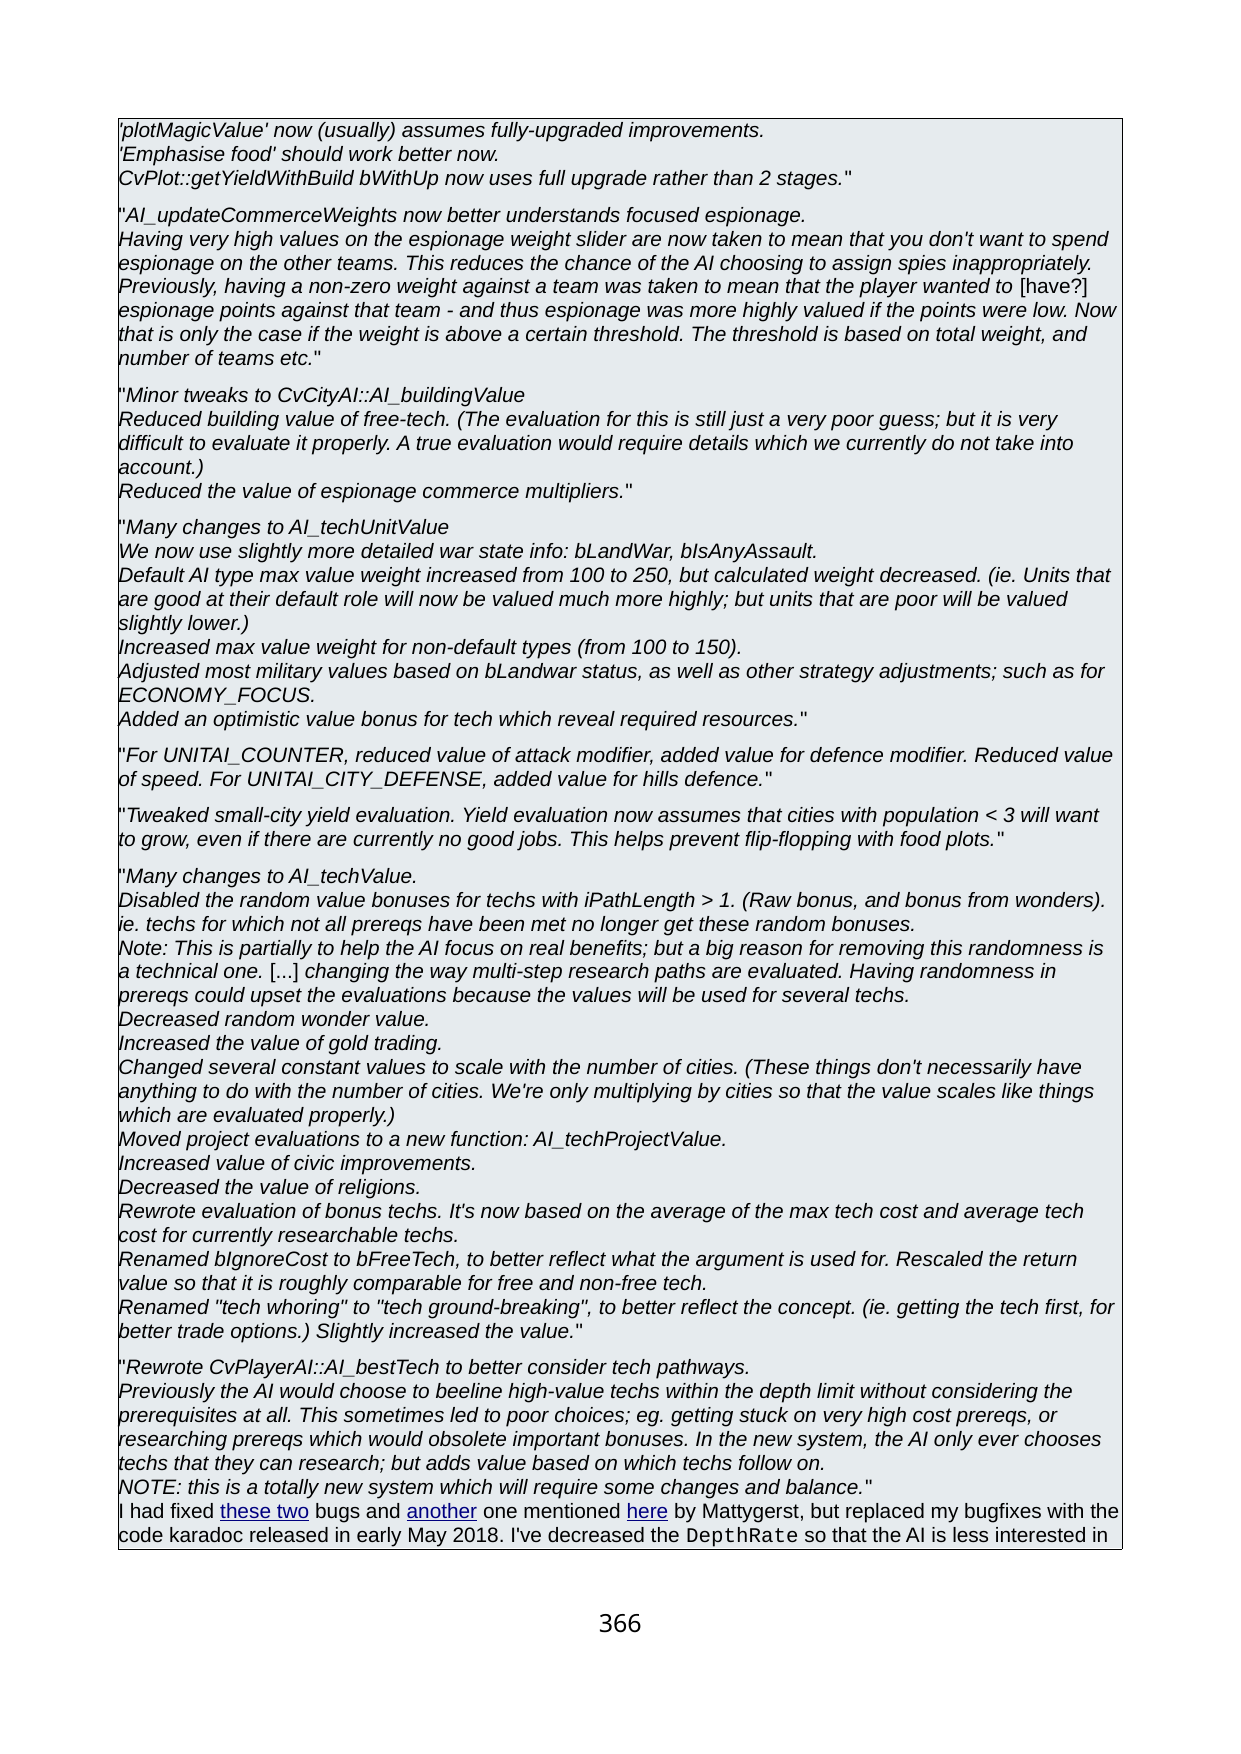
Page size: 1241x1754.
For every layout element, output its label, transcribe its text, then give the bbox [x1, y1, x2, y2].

table_cell 'plotMagicValue' now (usually) assumes fully-upgraded improvements. 'Emphasise food' should work better now. CvPlot::getYieldWithBuild bWithUp now uses full upgrade rather than 2 stages." "AI_updateCommerceWeights now better understands focused espionage. Having very high values on the espionage weight slider are now taken to mean that you don't want to spend espionage on the other teams. This reduces the chance of the AI choosing to assign spies inappropriately. Previously, having a non-zero weight against a team was taken to mean that the player wanted to [have?] espionage points against that team - and thus espionage was more highly valued if the points were low. Now that is only the case if the weight is above a certain threshold. The threshold is based on total weight, and number of teams etc." "Minor tweaks to CvCityAI::AI_buildingValue Reduced building value of free-tech. (The evaluation for this is still just a very poor guess; but it is very difficult to evaluate it properly. A true evaluation would require details which we currently do not take into account.) Reduced the value of espionage commerce multipliers." "Many changes to AI_techUnitValue We now use slightly more detailed war state info: bLandWar, bIsAnyAssault. Default AI type max value weight increased from 100 to 250, but calculated weight decreased. (ie. Units that are good at their default role will now be valued much more highly; but units that are poor will be valued slightly lower.) Increased max value weight for non-default types (from 100 to 150). Adjusted most military values based on bLandwar status, as well as other strategy adjustments; such as for ECONOMY_FOCUS. Added an optimistic value bonus for tech which reveal required resources." "For UNITAI_COUNTER, reduced value of attack modifier, added value for defence modifier. Reduced value of speed. For UNITAI_CITY_DEFENSE, added value for hills defence." "Tweaked small-city yield evaluation. Yield evaluation now assumes that cities with population < 3 will want to grow, even if there are currently no good jobs. This helps prevent flip-flopping with food plots." "Many changes to AI_techValue. Disabled the random value bonuses for techs with iPathLength > 1. (Raw bonus, and bonus from wonders). ie. techs for which not all prereqs have been met no longer get these random bonuses. Note: This is partially to help the AI focus on real benefits; but a big reason for removing this randomness is a technical one. [...] changing the way multi-step research paths are evaluated. Having randomness in prereqs could upset the evaluations because the values will be used for several techs. Decreased random wonder value. Increased the value of gold trading. Changed several constant values to scale with the number of cities. (These things don't necessarily have anything to do with the number of cities. We're only multiplying by cities so that the value scales like things which are evaluated properly.) Moved project evaluations to a new function: AI_techProjectValue. Increased value of civic improvements. Decreased the value of religions. Rewrote evaluation of bonus techs. It's now based on the average of the max tech cost and average tech cost for currently researchable techs. Renamed bIgnoreCost to bFreeTech, to better reflect what the argument is used for. Rescaled the return value so that it is roughly comparable for free and non-free tech. Renamed "tech whoring" to "tech ground-breaking", to better reflect the concept. (ie. getting the tech first, for better trade options.) Slightly increased the value." "Rewrote CvPlayerAI::AI_bestTech to better consider tech pathways. Previously the AI would choose to beeline high-value techs within the depth limit without considering the prerequisites at all. This sometimes led to poor choices; eg. getting stuck on very high cost prereqs, or researching prereqs which would obsolete important bonuses. In the new system, the AI only ever chooses techs that they can research; but adds value based on which techs follow on. NOTE: this is a totally new system which will require some changes and balance." I had fixed these two bugs and another one mentioned here by Mattygerst, but replaced my bugfixes with the code karadoc released in early May 2018. I've decreased the DepthRate so that the AI is less interested in [119, 119, 1122, 1548]
